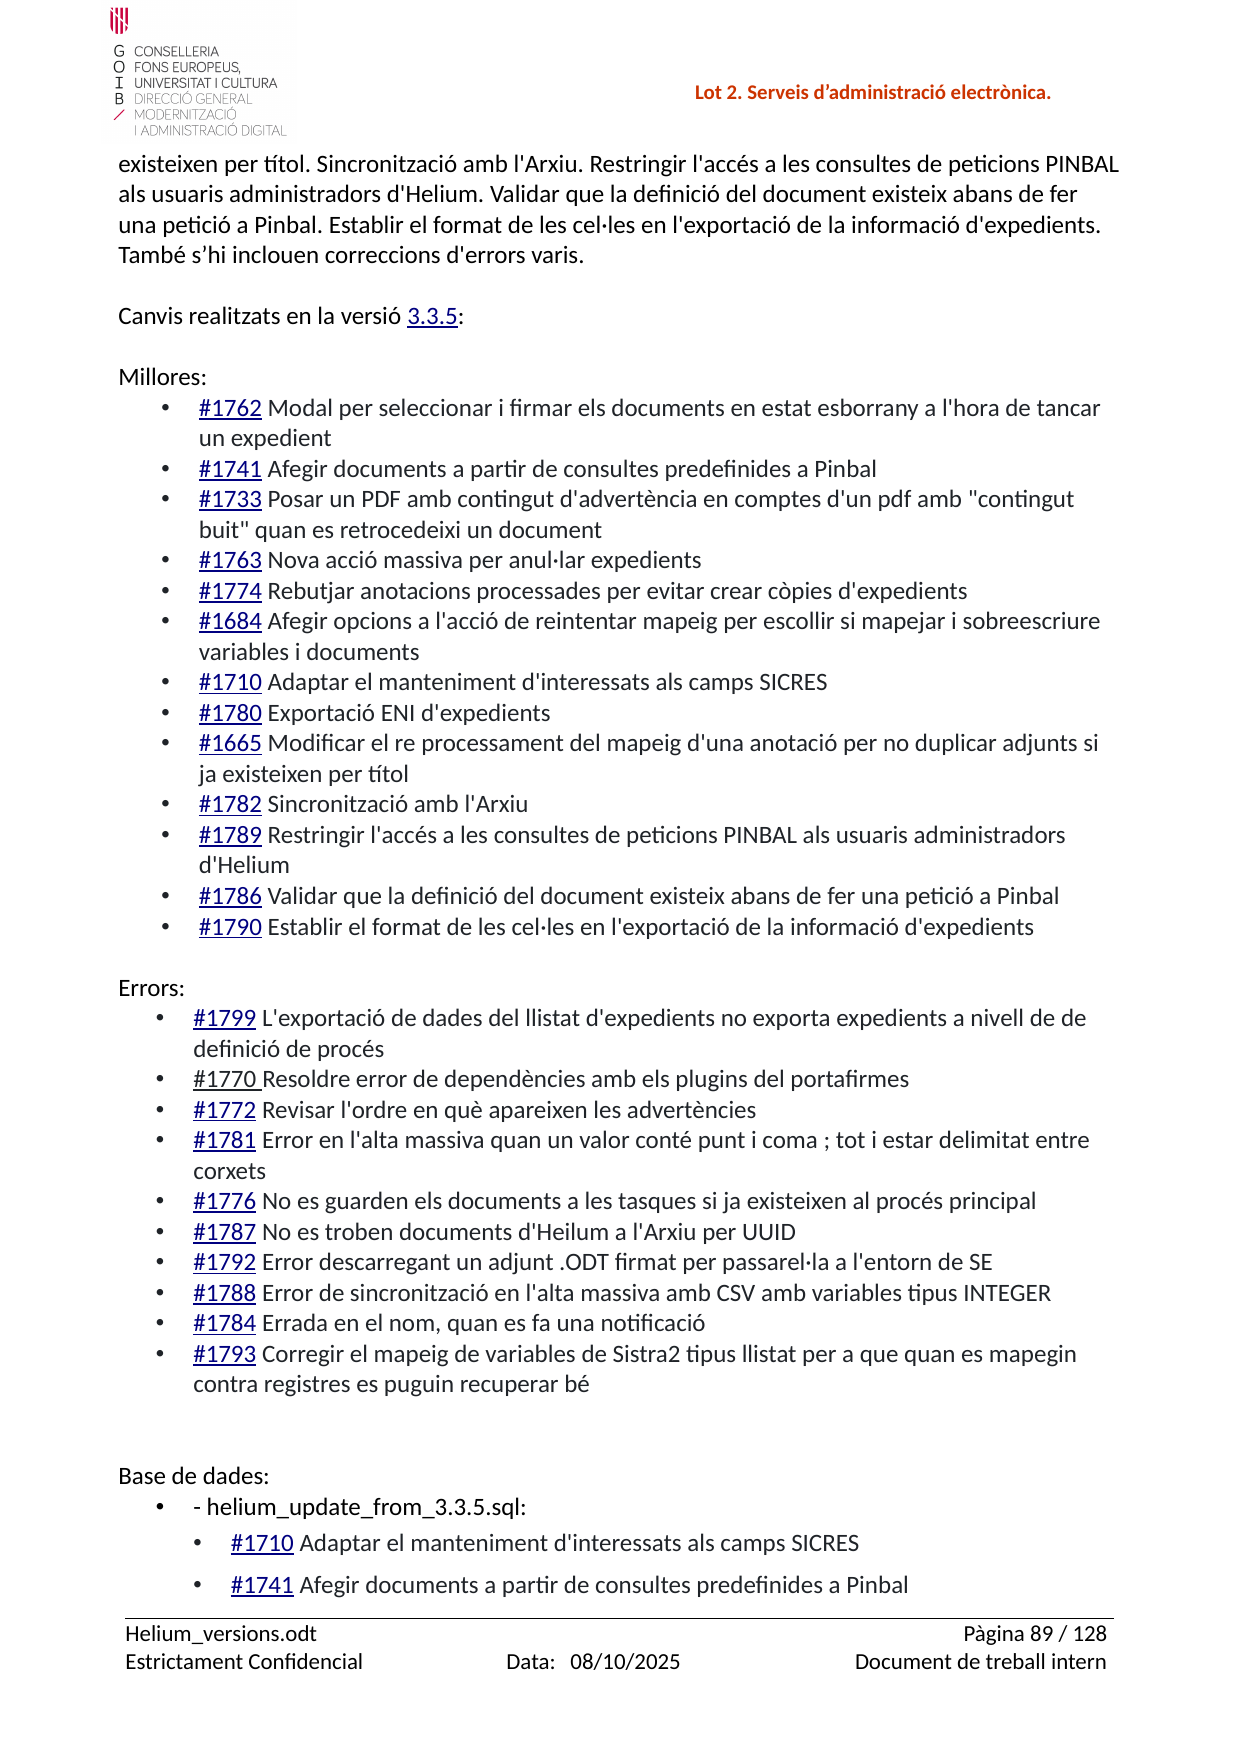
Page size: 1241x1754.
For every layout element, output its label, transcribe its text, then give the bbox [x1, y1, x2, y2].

text Millores: [118, 361, 1122, 392]
list #1776 No es guarden els documents a les tasques si ja existeixen al procés principal [156, 1185, 1122, 1216]
list #1788 Error de sincronització en l'alta massiva amb CSV amb variables tipus INTEGER [156, 1277, 1122, 1307]
list #1774 Rebutjar anotacions processades per evitar crear còpies d'expedients [161, 575, 1122, 606]
list #1741 Afegir documents a partir de consultes predefinides a Pinbal [161, 453, 1122, 483]
list #1787 No es troben documents d'Heilum a l'Arxiu per UUID [156, 1216, 1122, 1246]
text Canvis realitzats en la versió 3.3.5: [118, 300, 1122, 331]
text existeixen per títol. Sincronització amb l'Arxiu. Restringir l'accés a les consultes de peticions PINBAL als usuaris administradors d'Helium. Validar que la definició del document existeix abans de fer una petició a Pinbal. Establir el format de les cel·les en l'exportació de la informació d'expedients. També s’hi inclouen correccions d'errors varis. [118, 148, 1122, 270]
list #1792 Error descarregant un adjunt .ODT firmat per passarel·la a l'entorn de SE [156, 1246, 1122, 1277]
list #1770 Resoldre error de dependències amb els plugins del portafirmes [156, 1063, 1122, 1094]
list #1741 Afegir documents a partir de consultes predefinides a Pinbal [193, 1569, 1122, 1600]
list #1786 Validar que la definició del document existeix abans de fer una petició a Pinbal [161, 880, 1122, 911]
list #1762 Modal per seleccionar i firmar els documents en estat esborrany a l'hora de tancar un expedient [161, 392, 1122, 453]
list #1782 Sincronització amb l'Arxiu [161, 789, 1122, 819]
text Errors: [118, 972, 1122, 1002]
list #1733 Posar un PDF amb contingut d'advertència en comptes d'un pdf amb "contingut buit" quan es retrocedeixi un document [161, 483, 1122, 544]
list #1763 Nova acció massiva per anul·lar expedients [161, 544, 1122, 575]
list #1780 Exportació ENI d'expedients [161, 697, 1122, 728]
list #1799 L'exportació de dades del llistat d'expedients no exporta expedients a nivell de de definició de procés [156, 1002, 1122, 1063]
list #1710 Adaptar el manteniment d'interessats als camps SICRES [193, 1527, 1122, 1558]
list #1793 Corregir el mapeig de variables de Sistra2 tipus llistat per a que quan es mapegin contra registres es puguin recuperar bé [156, 1338, 1122, 1399]
list #1781 Error en l'alta massiva quan un valor conté punt i coma ; tot i estar delimitat entre corxets [156, 1124, 1122, 1185]
list #1665 Modificar el re processament del mapeig d'una anotació per no duplicar adjunts si ja existeixen per títol [161, 728, 1122, 789]
text Base de dades: [118, 1460, 1122, 1491]
list #1710 Adaptar el manteniment d'interessats als camps SICRES [161, 667, 1122, 697]
picture [100, 0, 297, 144]
list #1789 Restringir l'accés a les consultes de peticions PINBAL als usuaris administradors d'Helium [161, 819, 1122, 880]
list #1784 Errada en el nom, quan es fa una notificació [156, 1307, 1122, 1338]
list - helium_update_from_3.3.5.sql: [156, 1491, 1122, 1521]
list #1684 Afegir opcions a l'acció de reintentar mapeig per escollir si mapejar i sobreescriure variables i documents [161, 606, 1122, 667]
list #1790 Establir el format de les cel·les en l'exportació de la informació d'expedients [161, 911, 1122, 941]
list #1772 Revisar l'ordre en què apareixen les advertències [156, 1094, 1122, 1124]
